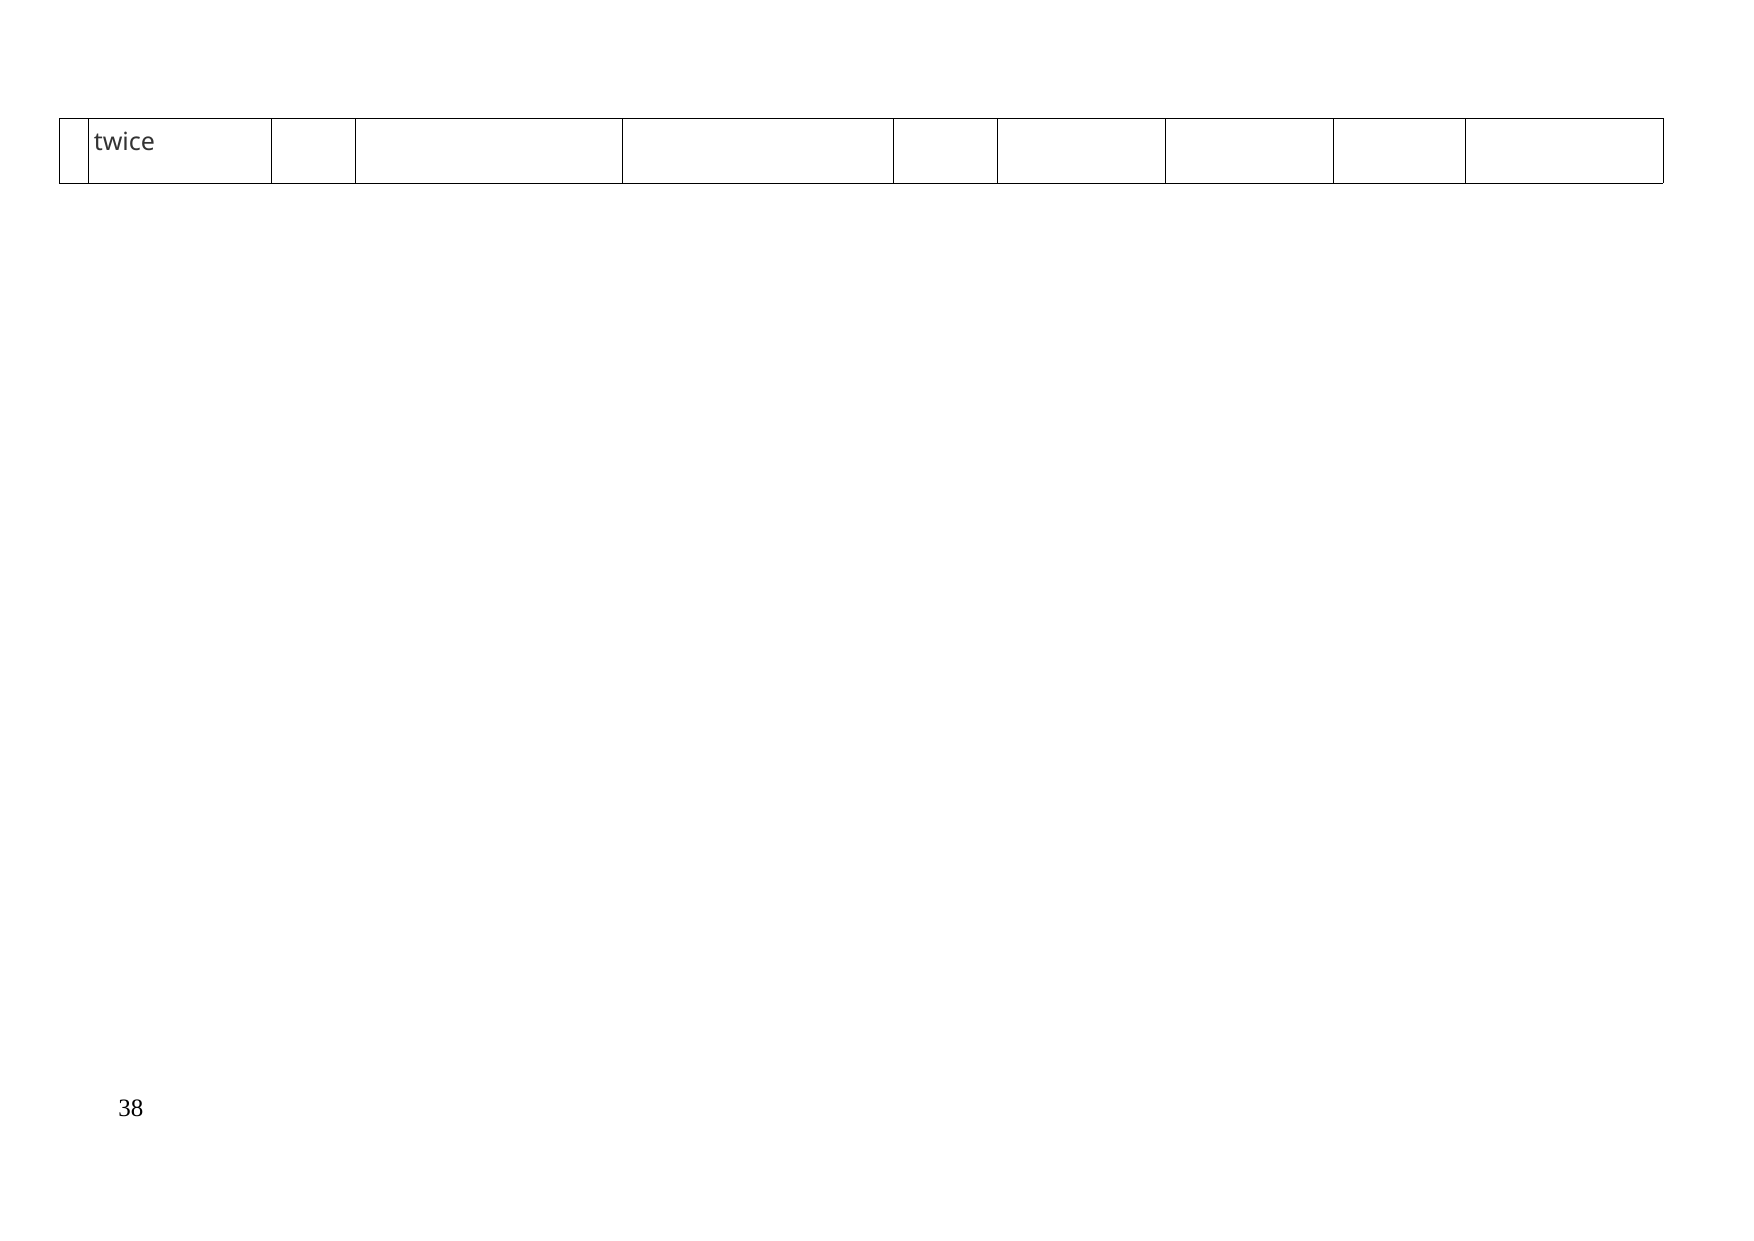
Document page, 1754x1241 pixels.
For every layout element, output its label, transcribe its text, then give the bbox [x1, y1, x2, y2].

table_cell [356, 119, 622, 183]
table_cell [1166, 119, 1333, 183]
table_cell [1334, 119, 1465, 183]
table_cell [998, 119, 1165, 183]
table_cell - [894, 119, 997, 183]
table_cell [272, 119, 355, 183]
table_cell [1466, 119, 1663, 183]
table_cell [60, 119, 88, 183]
table_cell [623, 119, 893, 183]
table_cell twice [89, 119, 271, 183]
